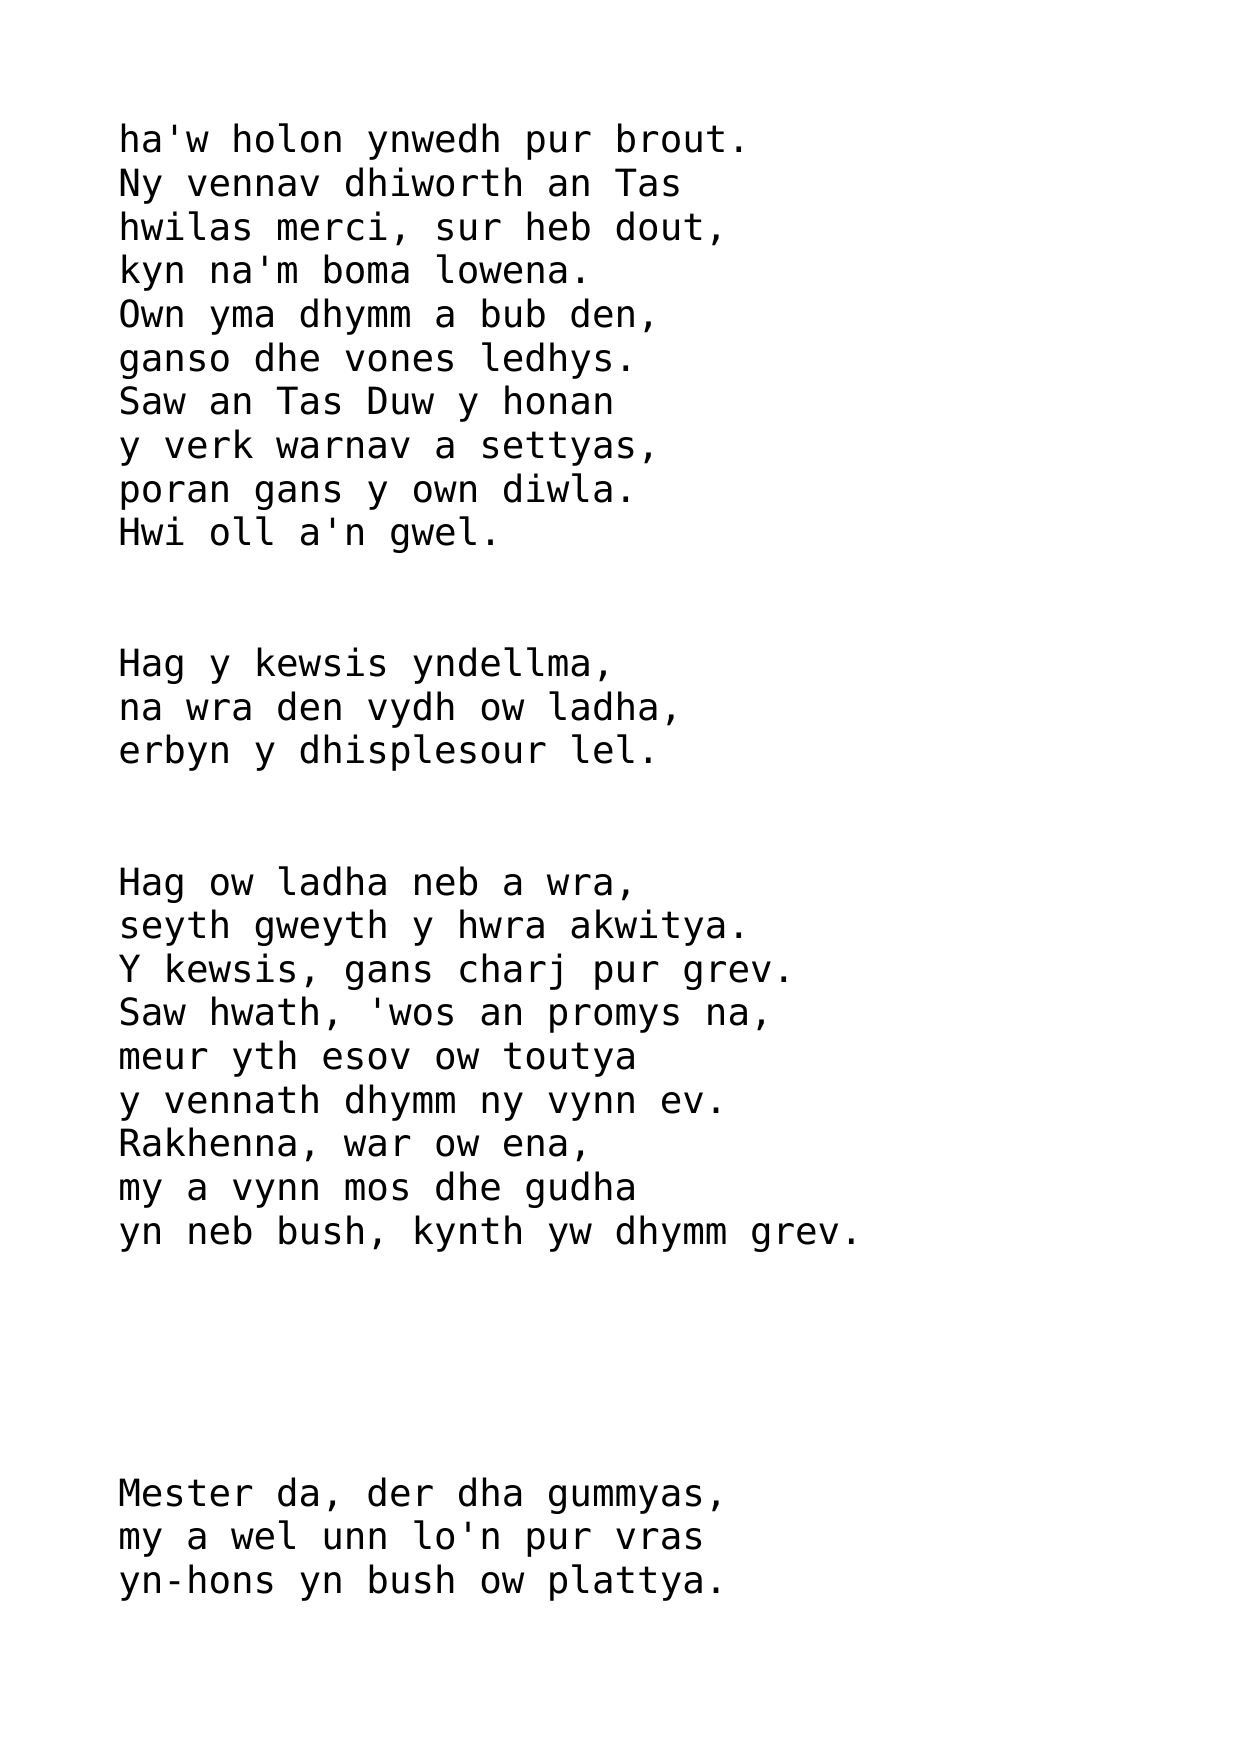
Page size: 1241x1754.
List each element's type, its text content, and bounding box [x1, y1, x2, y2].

text hwilas merci, sur heb dout, [118, 205, 1122, 249]
text my a vynn mos dhe gudha [118, 1166, 1122, 1209]
text my a wel unn lo'n pur vras [118, 1515, 1122, 1558]
text ganso dhe vones ledhys. [118, 336, 1122, 380]
text Mester da, der dha gummyas, [118, 1471, 1122, 1515]
text na wra den vydh ow ladha, [118, 686, 1122, 729]
text meur yth esov ow toutya [118, 1035, 1122, 1078]
text Rakhenna, war ow ena, [118, 1122, 1122, 1166]
text Hwi oll a'n gwel. [118, 511, 1122, 554]
text ha'w holon ynwedh pur brout. [118, 118, 1122, 162]
text Ny vennav dhiworth an Tas [118, 162, 1122, 205]
text y vennath dhymm ny vynn ev. [118, 1078, 1122, 1122]
text Y kewsis, gans charj pur grev. [118, 947, 1122, 991]
text yn neb bush, kynth yw dhymm grev. [118, 1209, 1122, 1253]
text erbyn y dhisplesour lel. [118, 729, 1122, 773]
text Saw an Tas Duw y honan [118, 380, 1122, 424]
text Own yma dhymm a bub den, [118, 293, 1122, 336]
text y verk warnav a settyas, [118, 424, 1122, 467]
text kyn na'm boma lowena. [118, 249, 1122, 293]
text seyth gweyth y hwra akwitya. [118, 904, 1122, 947]
text Saw hwath, 'wos an promys na, [118, 991, 1122, 1035]
text poran gans y own diwla. [118, 467, 1122, 511]
text yn-hons yn bush ow plattya. [118, 1558, 1122, 1602]
text Hag ow ladha neb a wra, [118, 860, 1122, 904]
text Hag y kewsis yndellma, [118, 642, 1122, 686]
